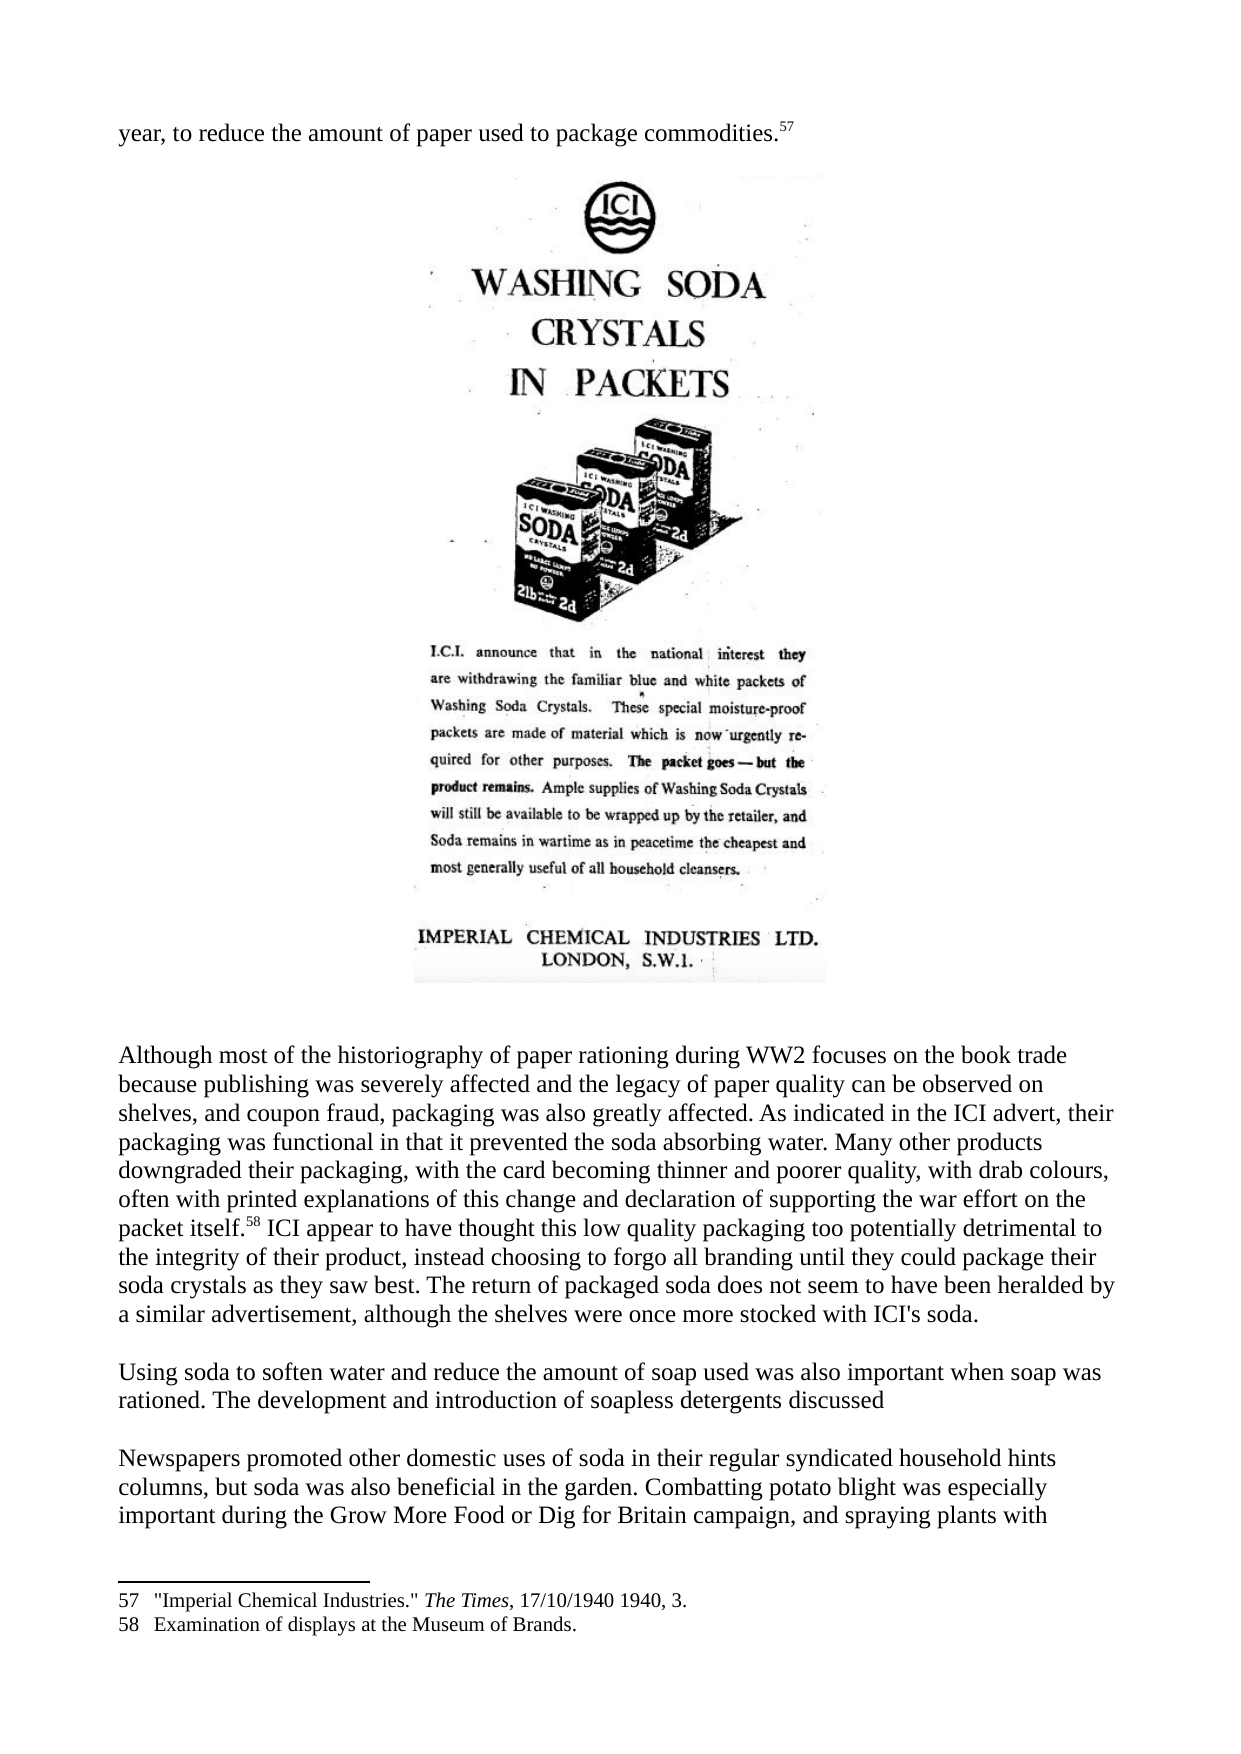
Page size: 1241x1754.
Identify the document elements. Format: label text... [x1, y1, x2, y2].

picture [413, 175, 827, 983]
text Using soda to soften water and reduce the amount of soap used was also important when soap was rationed. The development and introduction of soapless detergents discussed [118, 1357, 1122, 1414]
text year, to reduce the amount of paper used to package commodities. [118, 118, 1122, 147]
text Newspapers promoted other domestic uses of soda in their regular syndicated household hints columns, but soda was also beneficial in the garden. Combatting potato blight was especially important during the Grow More Food or Dig for Britain campaign, and spraying plants with [118, 1443, 1122, 1529]
text Examination of displays at the Museum of Brands. [118, 1612, 1122, 1636]
text Although most of the historiography of paper rationing during WW2 focuses on the book trade because publishing was severely affected and the legacy of paper quality can be observed on shelves, and coupon fraud, packaging was also greatly affected. As indicated in the ICI advert, their packaging was functional in that it prevented the soda absorbing water. Many other products downgraded their packaging, with the card becoming thinner and poorer quality, with drab colours, often with printed explanations of this change and declaration of supporting the war effort on the packet itself. ICI appear to have thought this low quality packaging too potentially detrimental to the integrity of their product, instead choosing to forgo all branding until they could package their soda crystals as they saw best. The return of packaged soda does not seem to have been heralded by a similar advertisement, although the shelves were once more stocked with ICI's soda. [118, 1041, 1122, 1328]
text "Imperial Chemical Industries." The Times, 17/10/1940 1940, 3. [118, 1588, 1122, 1612]
